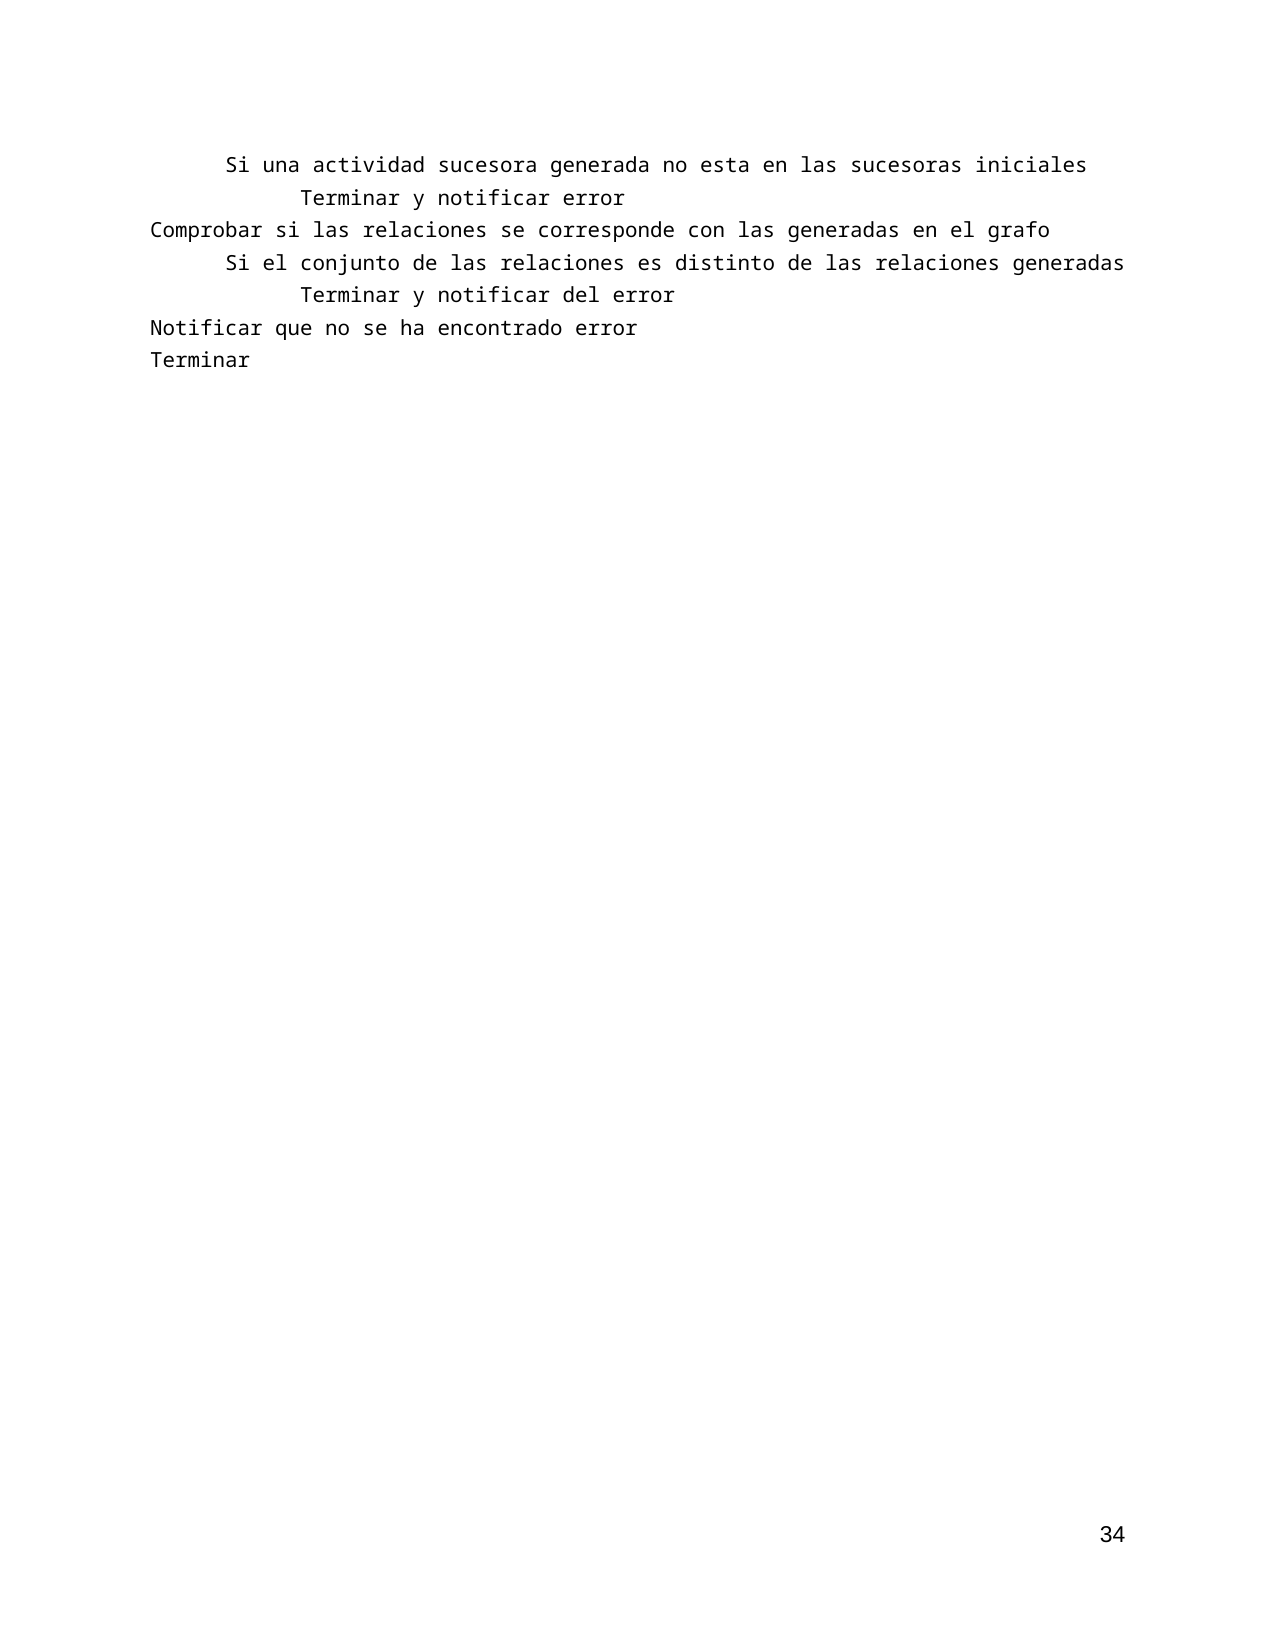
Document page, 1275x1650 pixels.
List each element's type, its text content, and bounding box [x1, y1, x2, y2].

text Si una actividad sucesora generada no esta en las sucesoras iniciales [150, 150, 1125, 178]
text Si el conjunto de las relaciones es distinto de las relaciones generadas [150, 248, 1125, 276]
text Notificar que no se ha encontrado error [150, 313, 1125, 341]
text Terminar y notificar del error [150, 280, 1125, 309]
text Comprobar si las relaciones se corresponde con las generadas en el grafo [150, 215, 1125, 244]
text Terminar [150, 346, 1125, 374]
text Terminar y notificar error [150, 183, 1125, 211]
